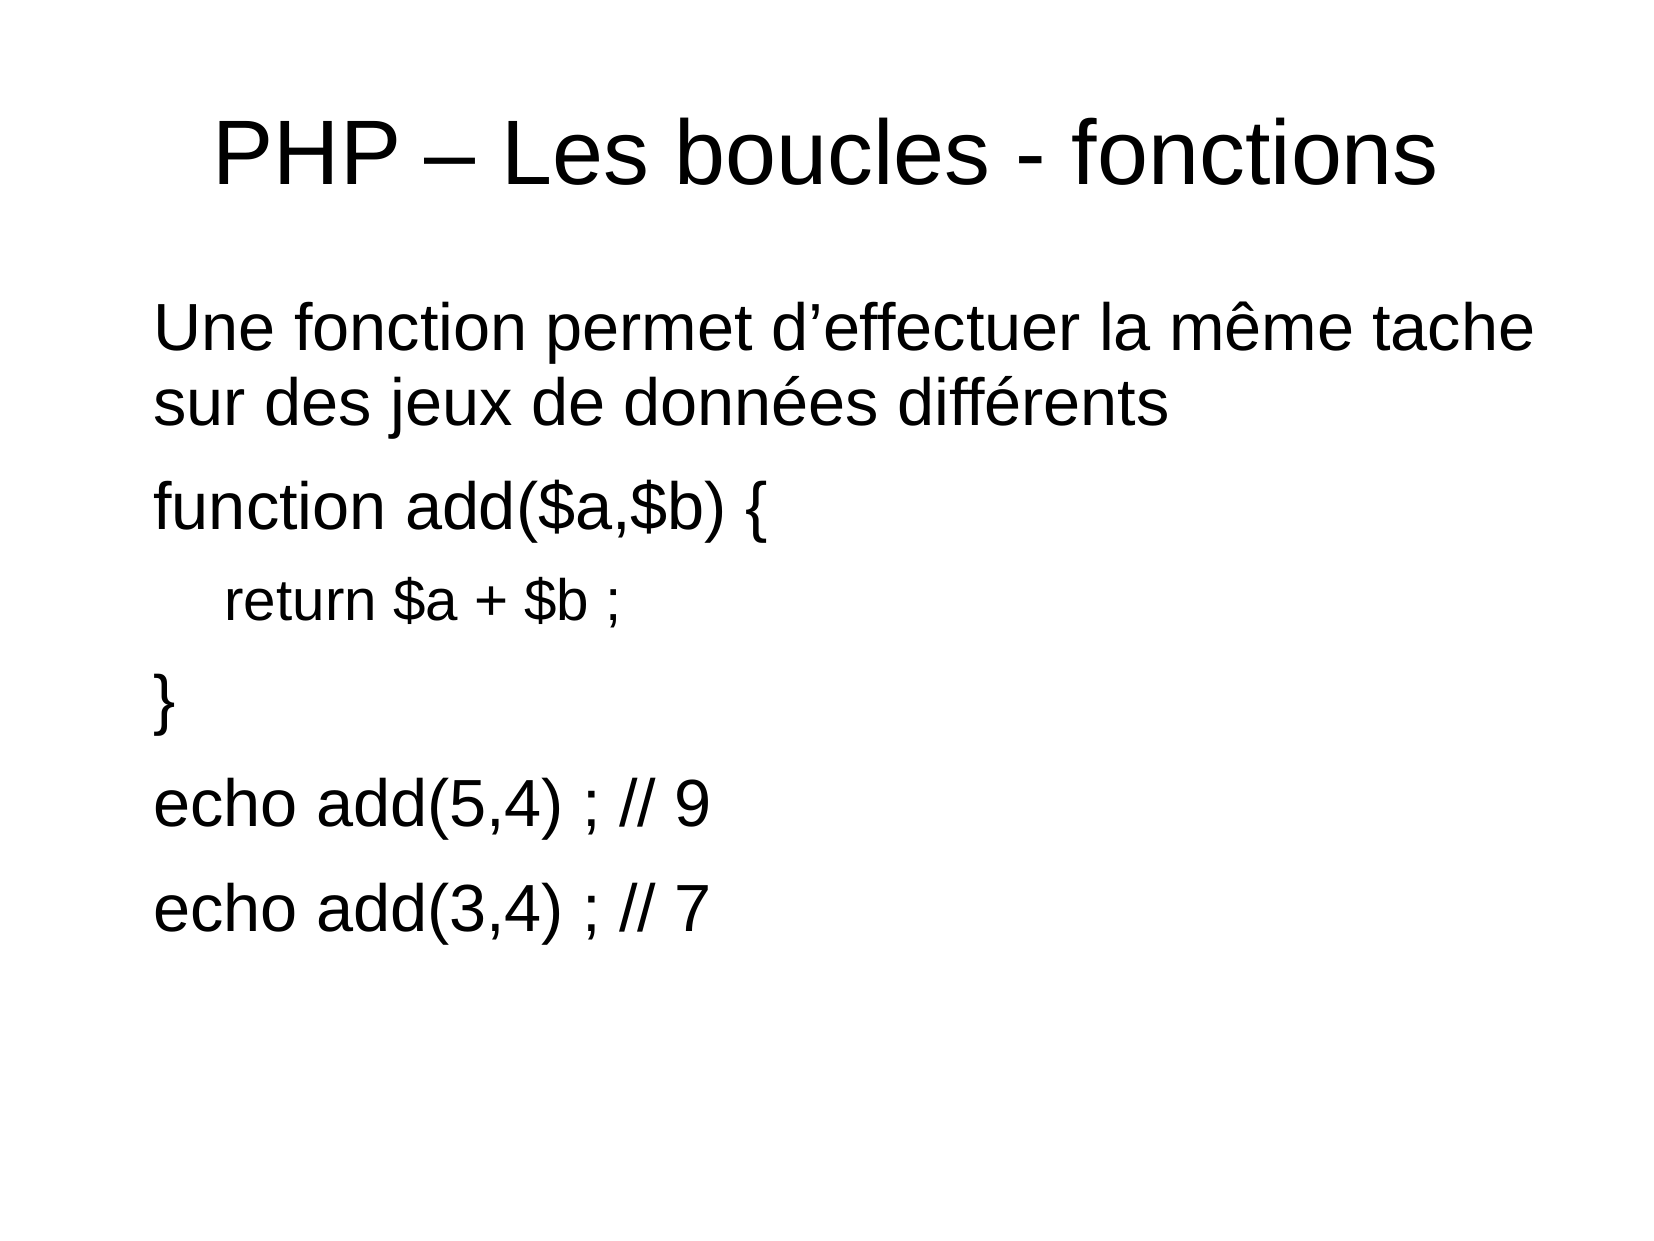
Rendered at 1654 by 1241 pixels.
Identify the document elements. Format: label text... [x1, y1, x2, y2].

title PHP – Les boucles - fonctions [82, 49, 1571, 257]
list Une fonction permet d’effectuer la même tache sur des jeux de données différents function add($a,$b) { return $a + $b ; } echo add(5,4) ; // 9 echo add(3,4) ; // 7 [82, 290, 1571, 1010]
